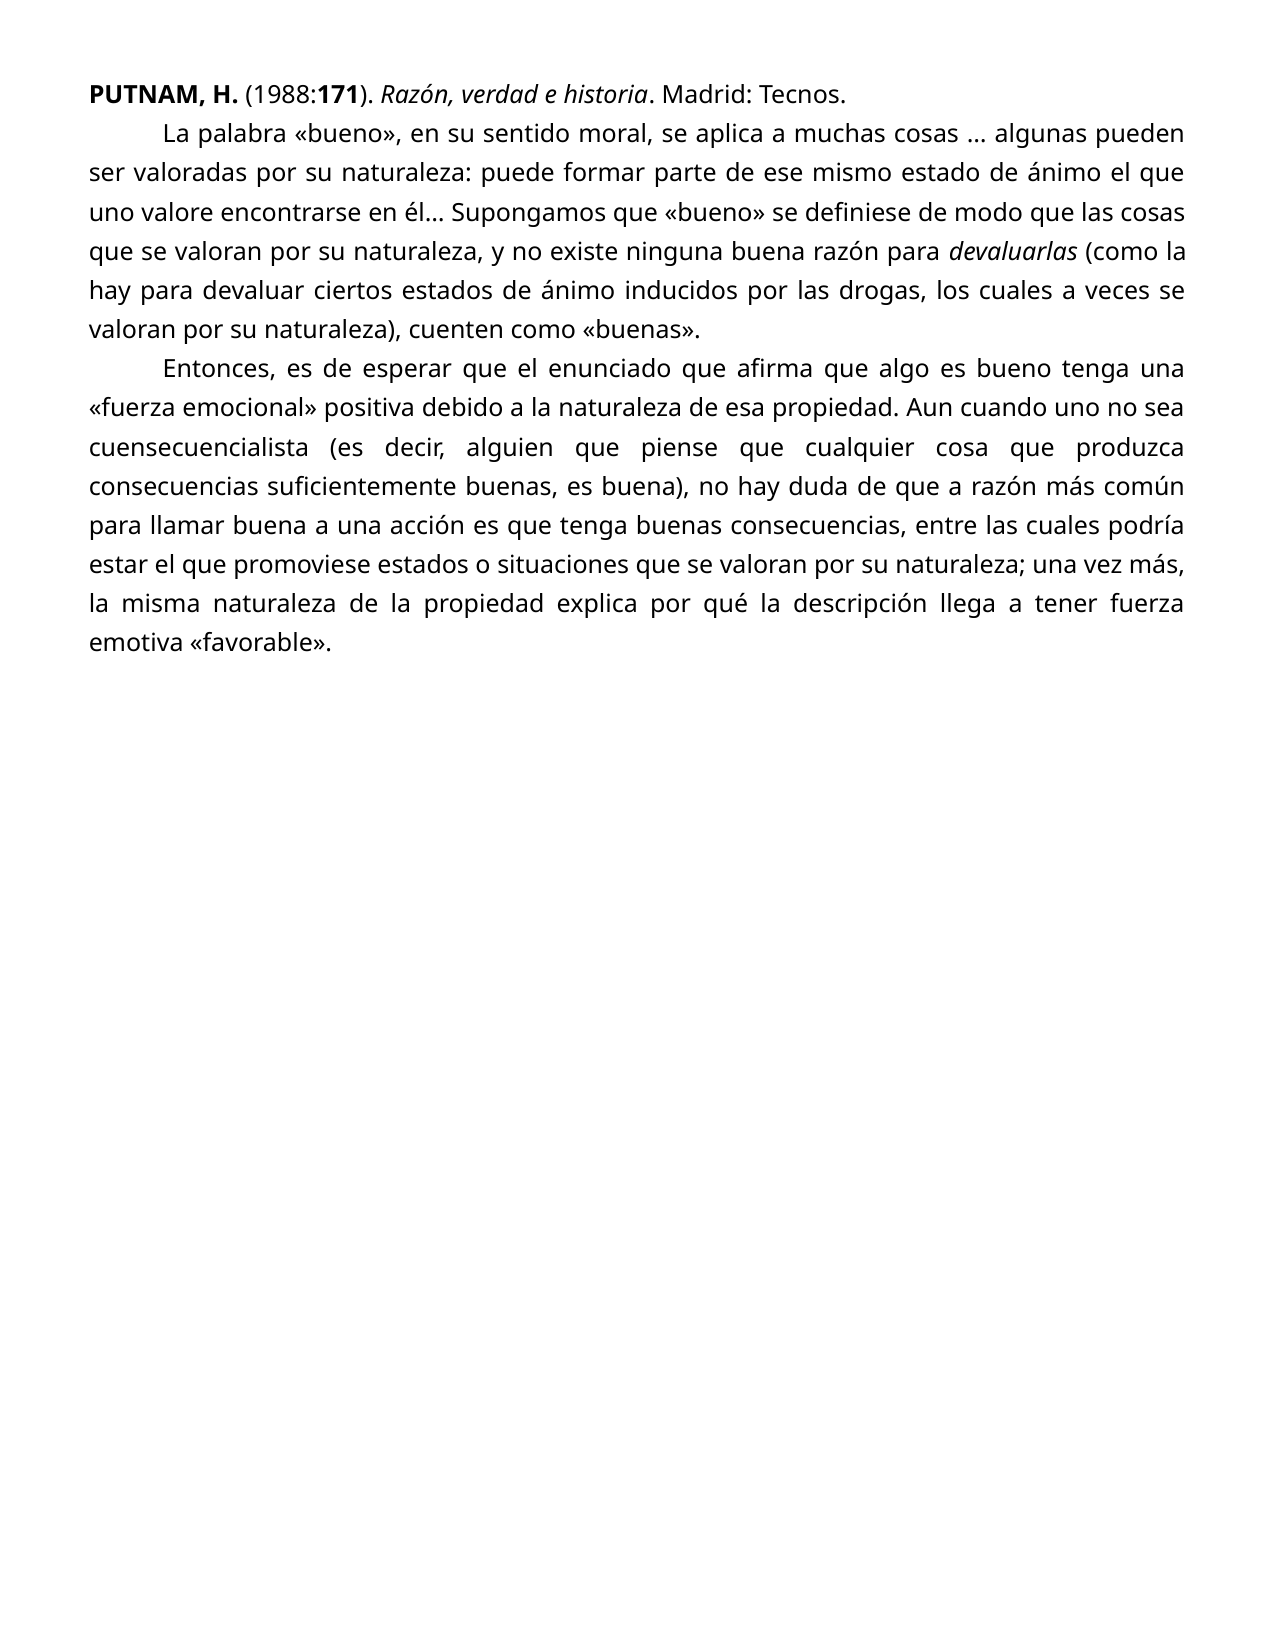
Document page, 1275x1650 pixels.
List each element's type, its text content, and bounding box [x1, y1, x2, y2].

text PUTNAM, H. (1988:171). Razón, verdad e historia. Madrid: Tecnos. [88, 77, 1186, 111]
text Entonces, es de esperar que el enunciado que afirma que algo es bueno tenga una «fuerza emocional» positiva debido a la naturaleza de esa propiedad. Aun cuando uno no sea cuensecuencialista (es decir, alguien que piense que cualquier cosa que produzca consecuencias suficientemente buenas, es buena), no hay duda de que a razón más común para llamar buena a una acción es que tenga buenas consecuencias, entre las cuales podría estar el que promoviese estados o situaciones que se valoran por su naturaleza; una vez más, la misma naturaleza de la propiedad explica por qué la descripción llega a tener fuerza emotiva «favorable». [88, 351, 1186, 659]
text La palabra «bueno», en su sentido moral, se aplica a muchas cosas … algunas pueden ser valoradas por su naturaleza: puede formar parte de ese mismo estado de ánimo el que uno valore encontrarse en él… Supongamos que «bueno» se definiese de modo que las cosas que se valoran por su naturaleza, y no existe ninguna buena razón para devaluarlas (como la hay para devaluar ciertos estados de ánimo inducidos por las drogas, los cuales a veces se valoran por su naturaleza), cuenten como «buenas». [88, 116, 1186, 346]
